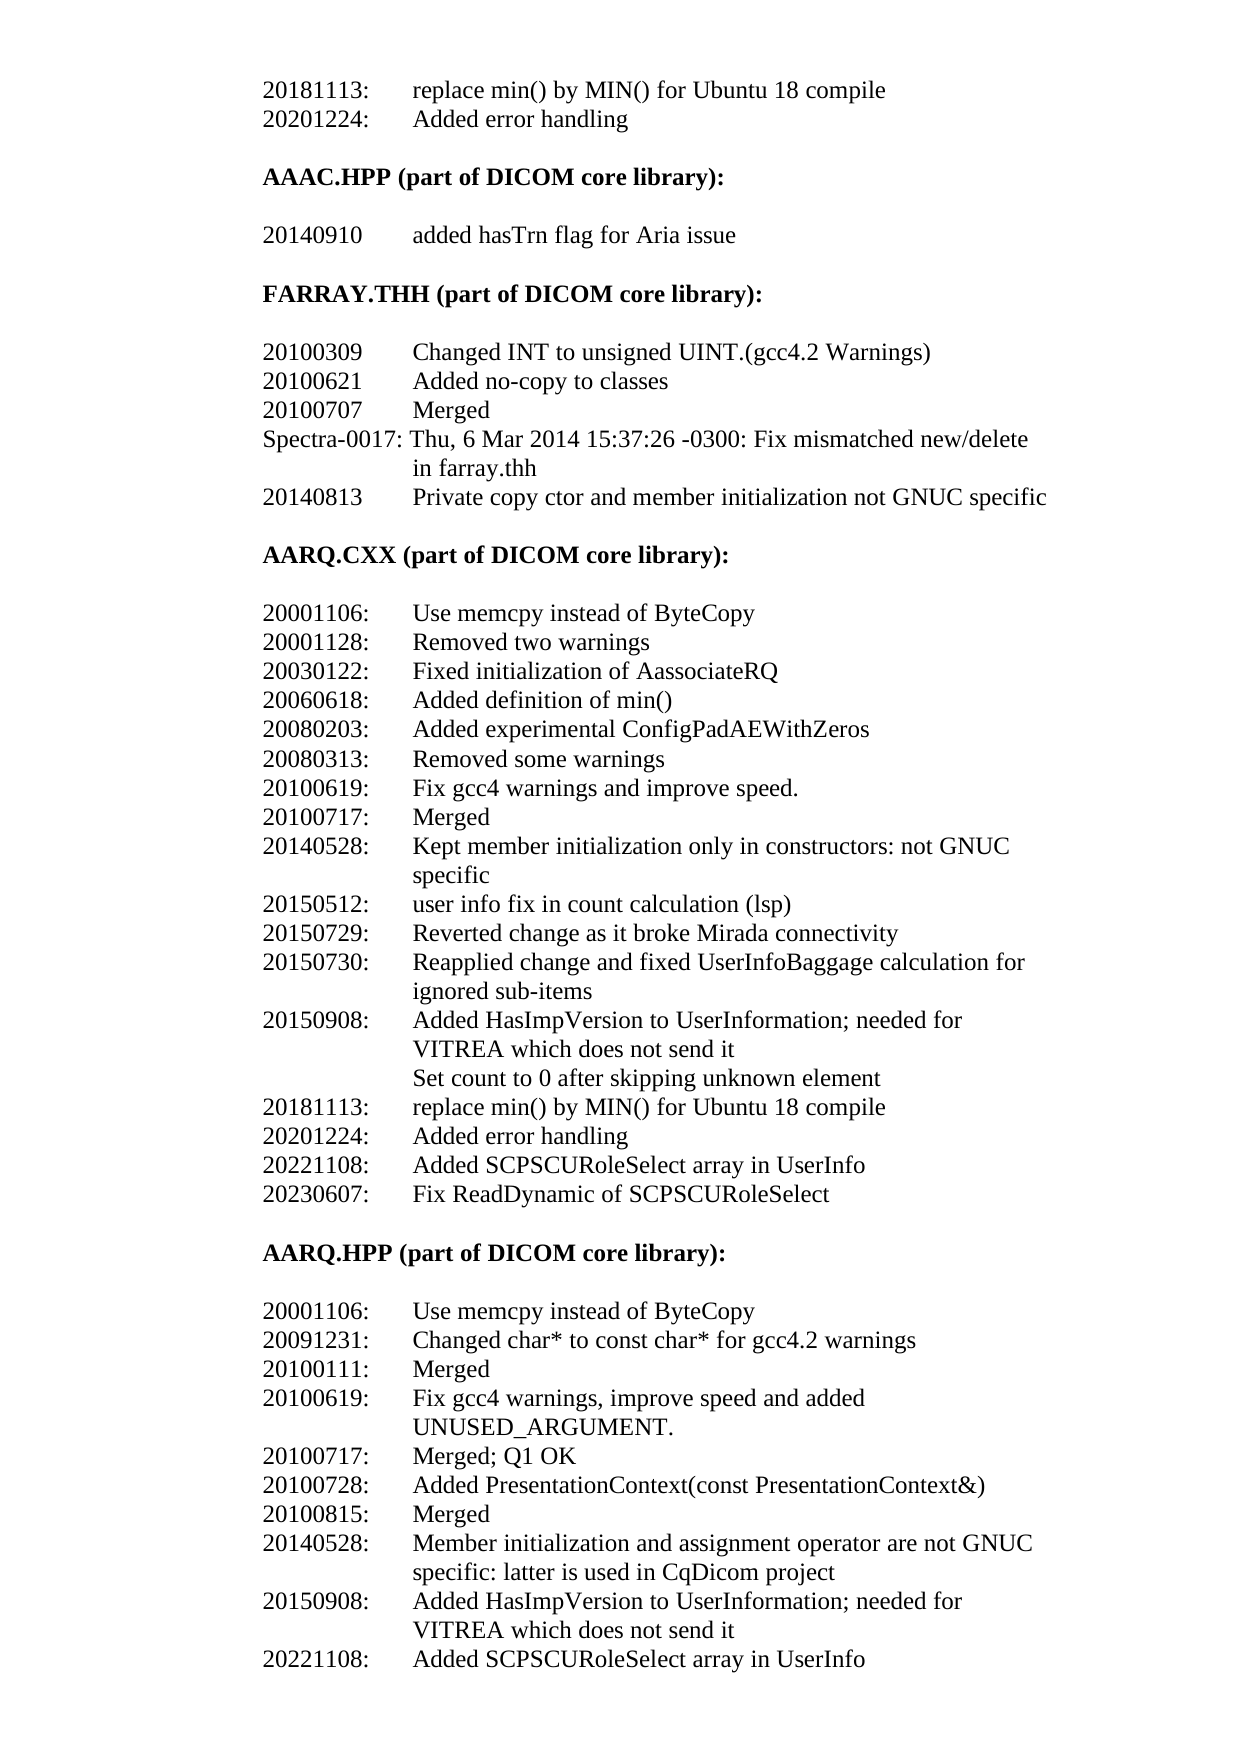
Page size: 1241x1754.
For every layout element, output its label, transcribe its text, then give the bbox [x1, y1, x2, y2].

text 20001128: Removed two warnings [262, 627, 1053, 656]
text Spectra-0017: Thu, 6 Mar 2014 15:37:26 -0300: Fix mismatched new/delete in farray.thh [262, 424, 1053, 482]
text Set count to 0 after skipping unknown element [262, 1063, 1053, 1092]
text 20100728: Added PresentationContext(const PresentationContext&) [262, 1470, 1053, 1499]
text 20100309 Changed INT to unsigned UINT.(gcc4.2 Warnings) [262, 337, 1053, 366]
text 20201224: Added error handling [262, 104, 1053, 133]
text 20150730: Reapplied change and fixed UserInfoBaggage calculation for ignored sub-items [262, 947, 1053, 1005]
text 20080313: Removed some warnings [262, 743, 1053, 772]
text 20100619: Fix gcc4 warnings and improve speed. [262, 772, 1053, 802]
text 20100111: Merged [262, 1354, 1053, 1383]
text 20001106: Use memcpy instead of ByteCopy [262, 598, 1053, 627]
text 20060618: Added definition of min() [262, 685, 1053, 714]
text 20181113: replace min() by MIN() for Ubuntu 18 compile [262, 1092, 1053, 1121]
text 20091231: Changed char* to const char* for gcc4.2 warnings [262, 1325, 1053, 1354]
text 20100707 Merged [262, 395, 1053, 424]
text AARQ.HPP (part of DICOM core library): [262, 1237, 1053, 1267]
text 20230607: Fix ReadDynamic of SCPSCURoleSelect [262, 1179, 1053, 1208]
text 20001106: Use memcpy instead of ByteCopy [262, 1296, 1053, 1325]
text 20150512: user info fix in count calculation (lsp) [262, 889, 1053, 918]
text FARRAY.THH (part of DICOM core library): [262, 278, 1053, 307]
text 20080203: Added experimental ConfigPadAEWithZeros [262, 714, 1053, 743]
text 20140528: Member initialization and assignment operator are not GNUC specific: latter is used in CqDicom project [262, 1528, 1053, 1586]
text 20140910 added hasTrn flag for Aria issue [262, 220, 1053, 249]
text 20221108: Added SCPSCURoleSelect array in UserInfo [262, 1150, 1053, 1179]
text 20181113: replace min() by MIN() for Ubuntu 18 compile [262, 75, 1053, 104]
text 20140528: Kept member initialization only in constructors: not GNUC specific [262, 831, 1053, 889]
text 20100619: Fix gcc4 warnings, improve speed and added UNUSED_ARGUMENT. [262, 1383, 1053, 1441]
text AAAC.HPP (part of DICOM core library): [262, 162, 1053, 191]
text 20100717: Merged; Q1 OK [262, 1441, 1053, 1470]
text 20100621 Added no-copy to classes [262, 366, 1053, 395]
text 20100815: Merged [262, 1499, 1053, 1528]
text AARQ.CXX (part of DICOM core library): [262, 540, 1053, 569]
text 20140813 Private copy ctor and member initialization not GNUC specific [262, 482, 1053, 511]
text 20221108: Added SCPSCURoleSelect array in UserInfo [262, 1644, 1053, 1673]
text 20150908: Added HasImpVersion to UserInformation; needed for VITREA which does not send it [262, 1586, 1053, 1644]
text 20201224: Added error handling [262, 1121, 1053, 1150]
text 20150729: Reverted change as it broke Mirada connectivity [262, 918, 1053, 947]
text 20100717: Merged [262, 802, 1053, 831]
text 20150908: Added HasImpVersion to UserInformation; needed for VITREA which does not send it [262, 1005, 1053, 1063]
text 20030122: Fixed initialization of AassociateRQ [262, 656, 1053, 685]
